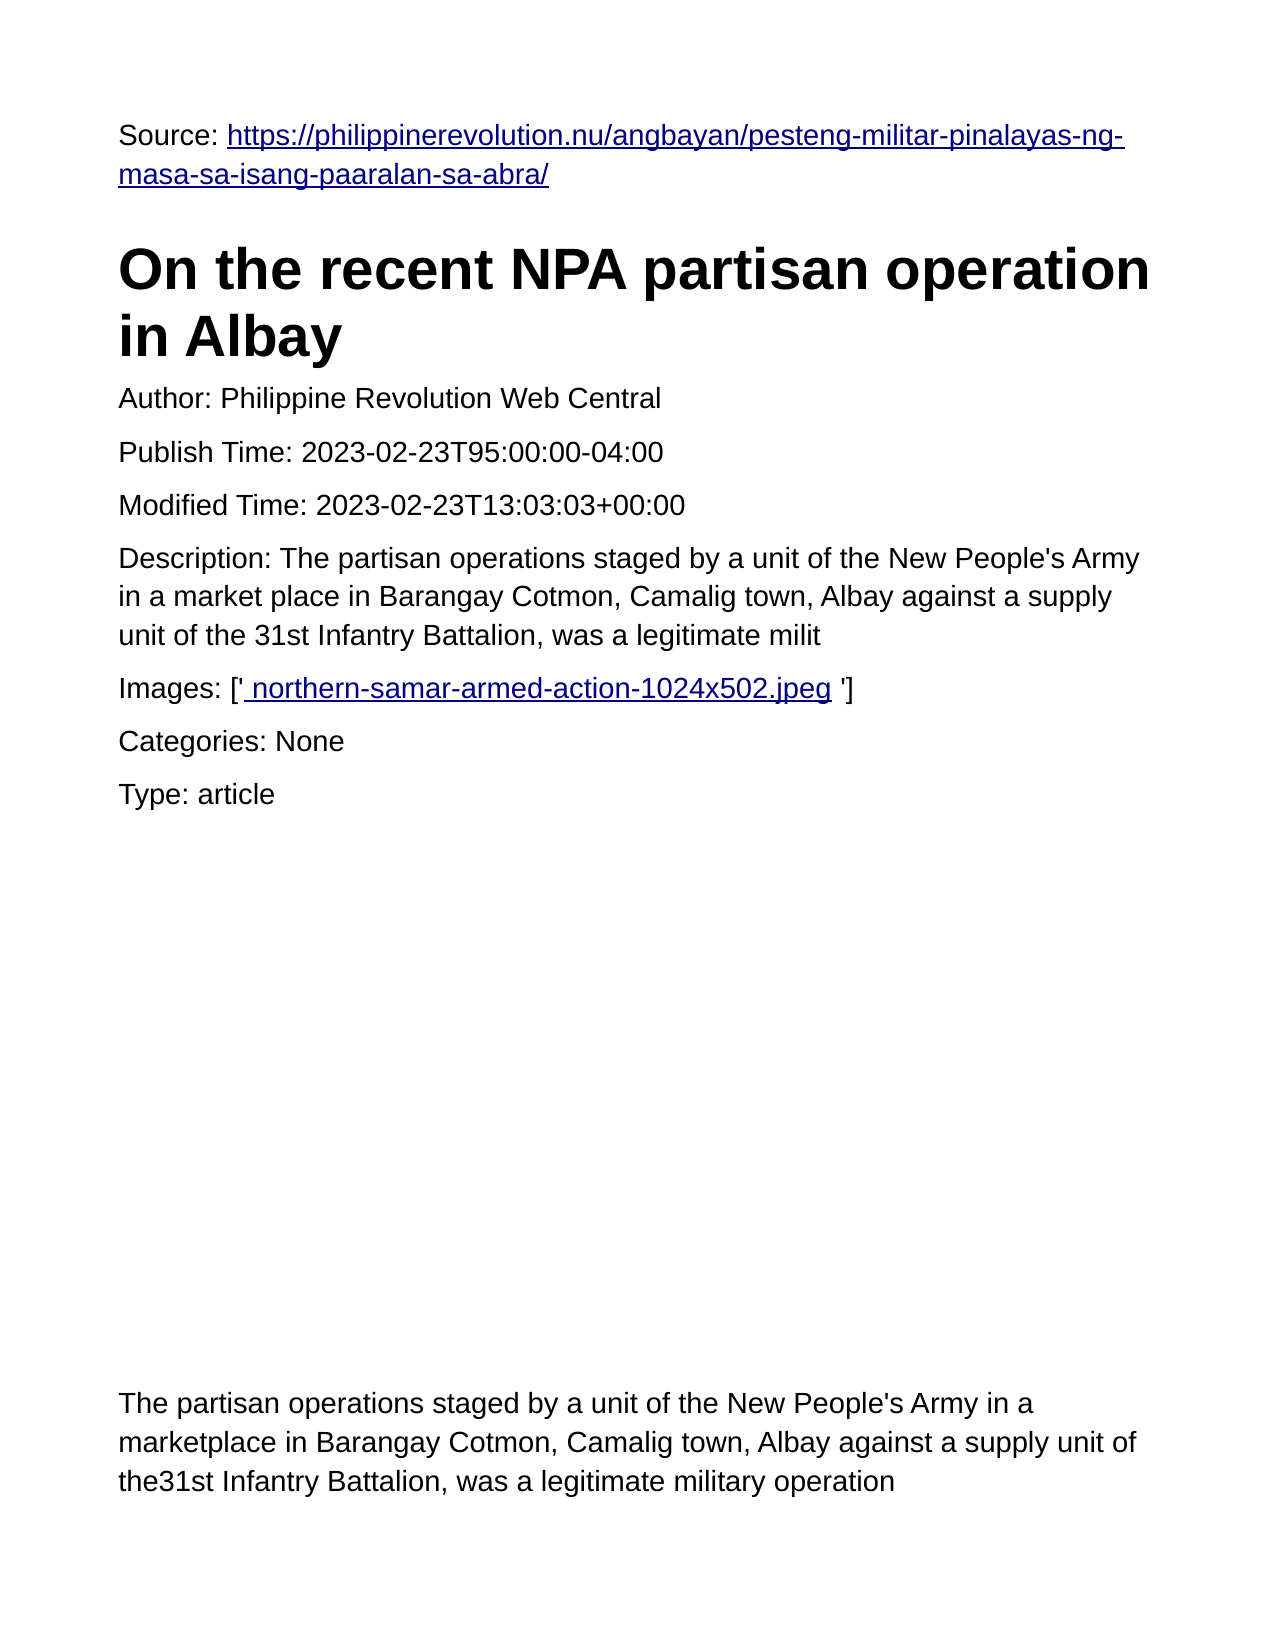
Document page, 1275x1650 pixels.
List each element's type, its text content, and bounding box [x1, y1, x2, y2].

text Images: [' northern-samar-armed-action-1024x502.jpeg '] [118, 671, 1157, 704]
text Publish Time: 2023-02-23T95:00:00-04:00 [118, 434, 1157, 468]
text Description: The partisan operations staged by a unit of the New People's Army in a market place in Barangay Cotmon, Camalig town, Albay against a supply unit of the 31st Infantry Battalion, was a legitimate milit [118, 541, 1157, 651]
text Type: article [118, 777, 1157, 811]
text Modified Time: 2023-02-23T13:03:03+00:00 [118, 488, 1157, 521]
text Categories: None [118, 724, 1157, 758]
text The partisan operations staged by a unit of the New People's Army in a marketplace in Barangay Cotmon, Camalig town, Albay against a supply unit of the31st Infantry Battalion, was a legitimate military operation [118, 1386, 1157, 1497]
text Author: Philippine Revolution Web Central [118, 381, 1157, 415]
subtitle On the recent NPA partisan operation in Albay [118, 235, 1157, 369]
text Source: https://philippinerevolution.nu/angbayan/pesteng-militar-pinalayas-ng-masa-sa-isang-paaralan-sa-abra/ [118, 118, 1157, 190]
